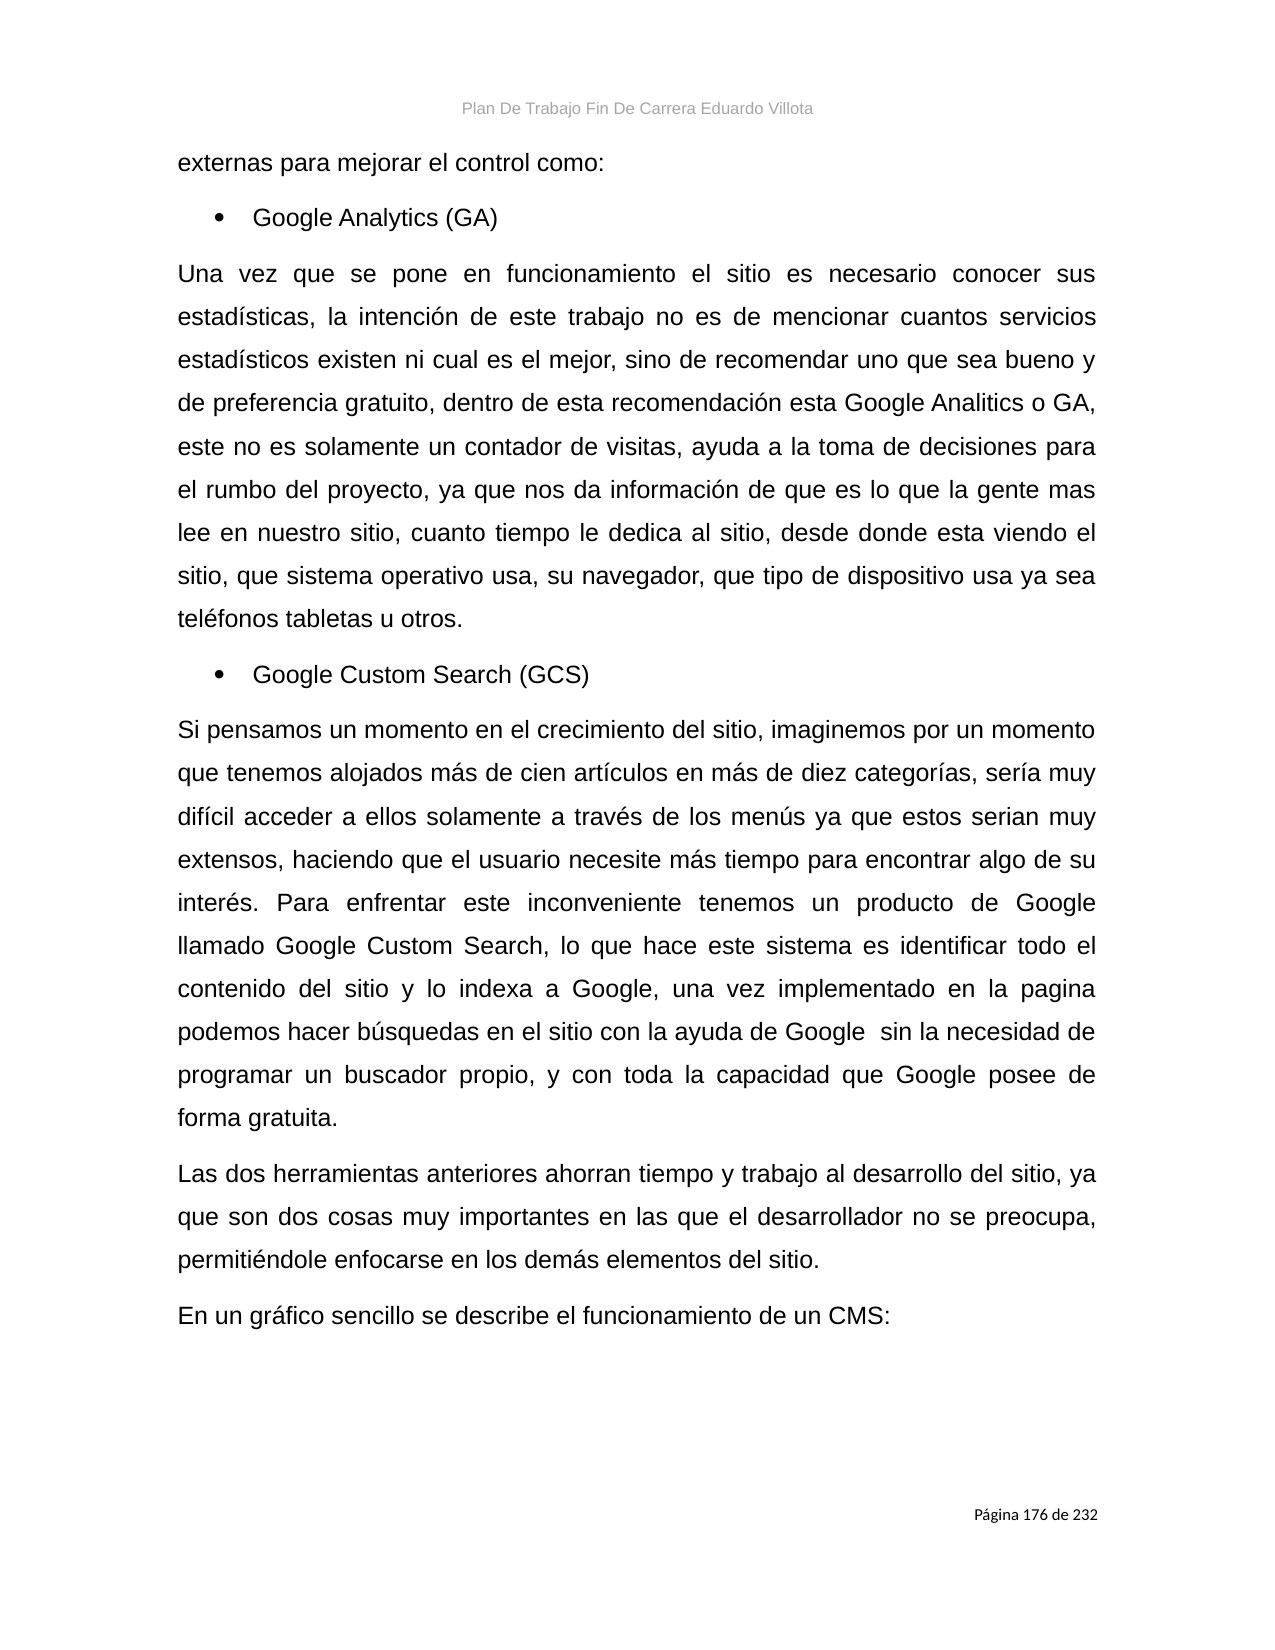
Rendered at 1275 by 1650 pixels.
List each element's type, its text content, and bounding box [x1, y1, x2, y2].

text Las dos herramientas anteriores ahorran tiempo y trabajo al desarrollo del sitio, ya que son dos cosas muy importantes en las que el desarrollador no se preocupa, permitiéndole enfocarse en los demás elementos del sitio. [177, 1159, 1098, 1274]
text En un gráfico sencillo se describe el funcionamiento de un CMS: [177, 1301, 1098, 1330]
list Google Analytics (GA) [215, 203, 1098, 232]
text Si pensamos un momento en el crecimiento del sitio, imaginemos por un momento que tenemos alojados más de cien artículos en más de diez categorías, sería muy difícil acceder a ellos solamente a través de los menús ya que estos serian muy extensos, haciendo que el usuario necesite más tiempo para encontrar algo de su interés. Para enfrentar este inconveniente tenemos un producto de Google llamado Google Custom Search, lo que hace este sistema es identificar todo el contenido del sitio y lo indexa a Google, una vez implementado en la pagina podemos hacer búsquedas en el sitio con la ayuda de Google sin la necesidad de programar un buscador propio, y con toda la capacidad que Google posee de forma gratuita. [177, 715, 1098, 1132]
text Una vez que se pone en funcionamiento el sitio es necesario conocer sus estadísticas, la intención de este trabajo no es de mencionar cuantos servicios estadísticos existen ni cual es el mejor, sino de recomendar uno que sea bueno y de preferencia gratuito, dentro de esta recomendación esta Google Analitics o GA, este no es solamente un contador de visitas, ayuda a la toma de decisiones para el rumbo del proyecto, ya que nos da información de que es lo que la gente mas lee en nuestro sitio, cuanto tiempo le dedica al sitio, desde donde esta viendo el sitio, que sistema operativo usa, su navegador, que tipo de dispositivo usa ya sea teléfonos tabletas u otros. [177, 259, 1098, 633]
list Google Custom Search (GCS) [215, 659, 1098, 688]
text externas para mejorar el control como: [177, 148, 1098, 176]
